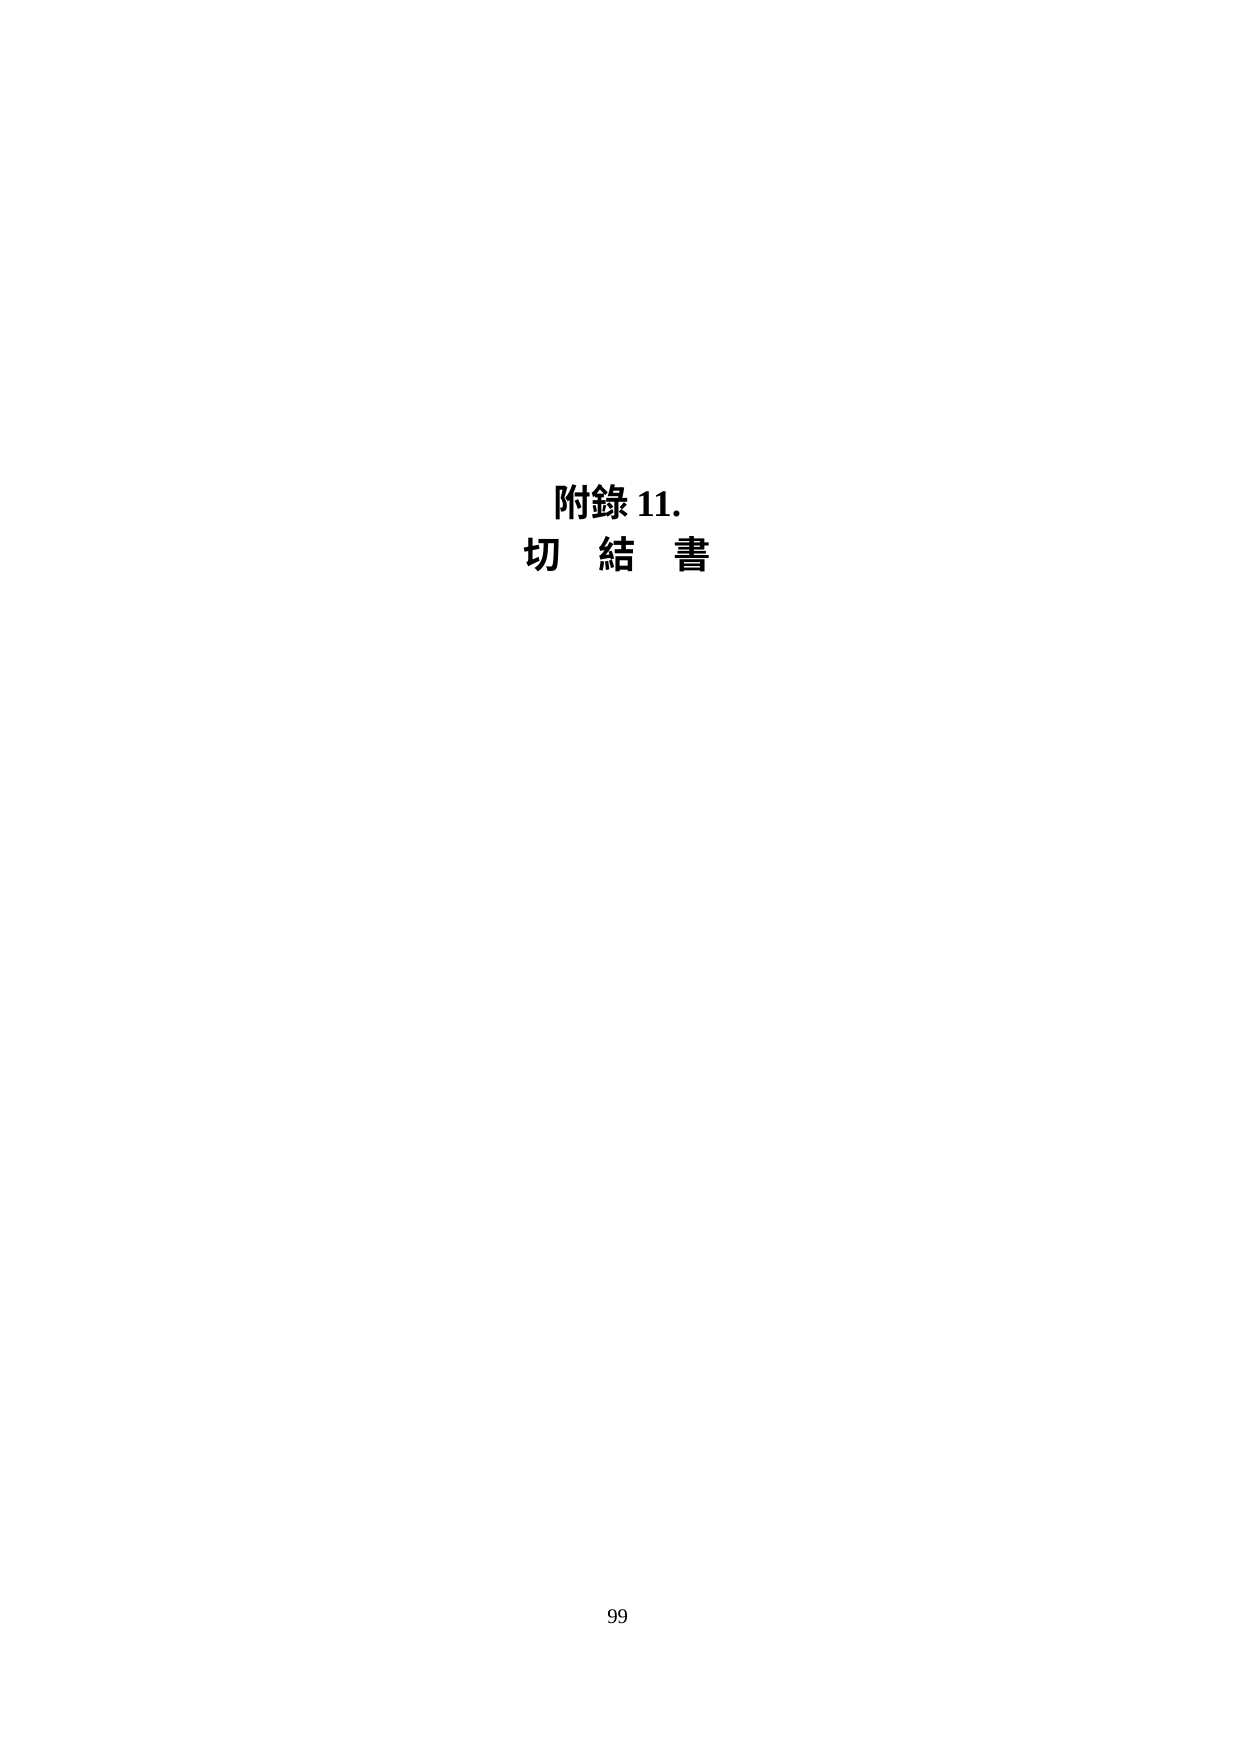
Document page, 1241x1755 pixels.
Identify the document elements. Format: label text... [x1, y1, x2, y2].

text 附錄11. [117, 475, 1117, 527]
text 切 結 書 [117, 527, 1117, 579]
